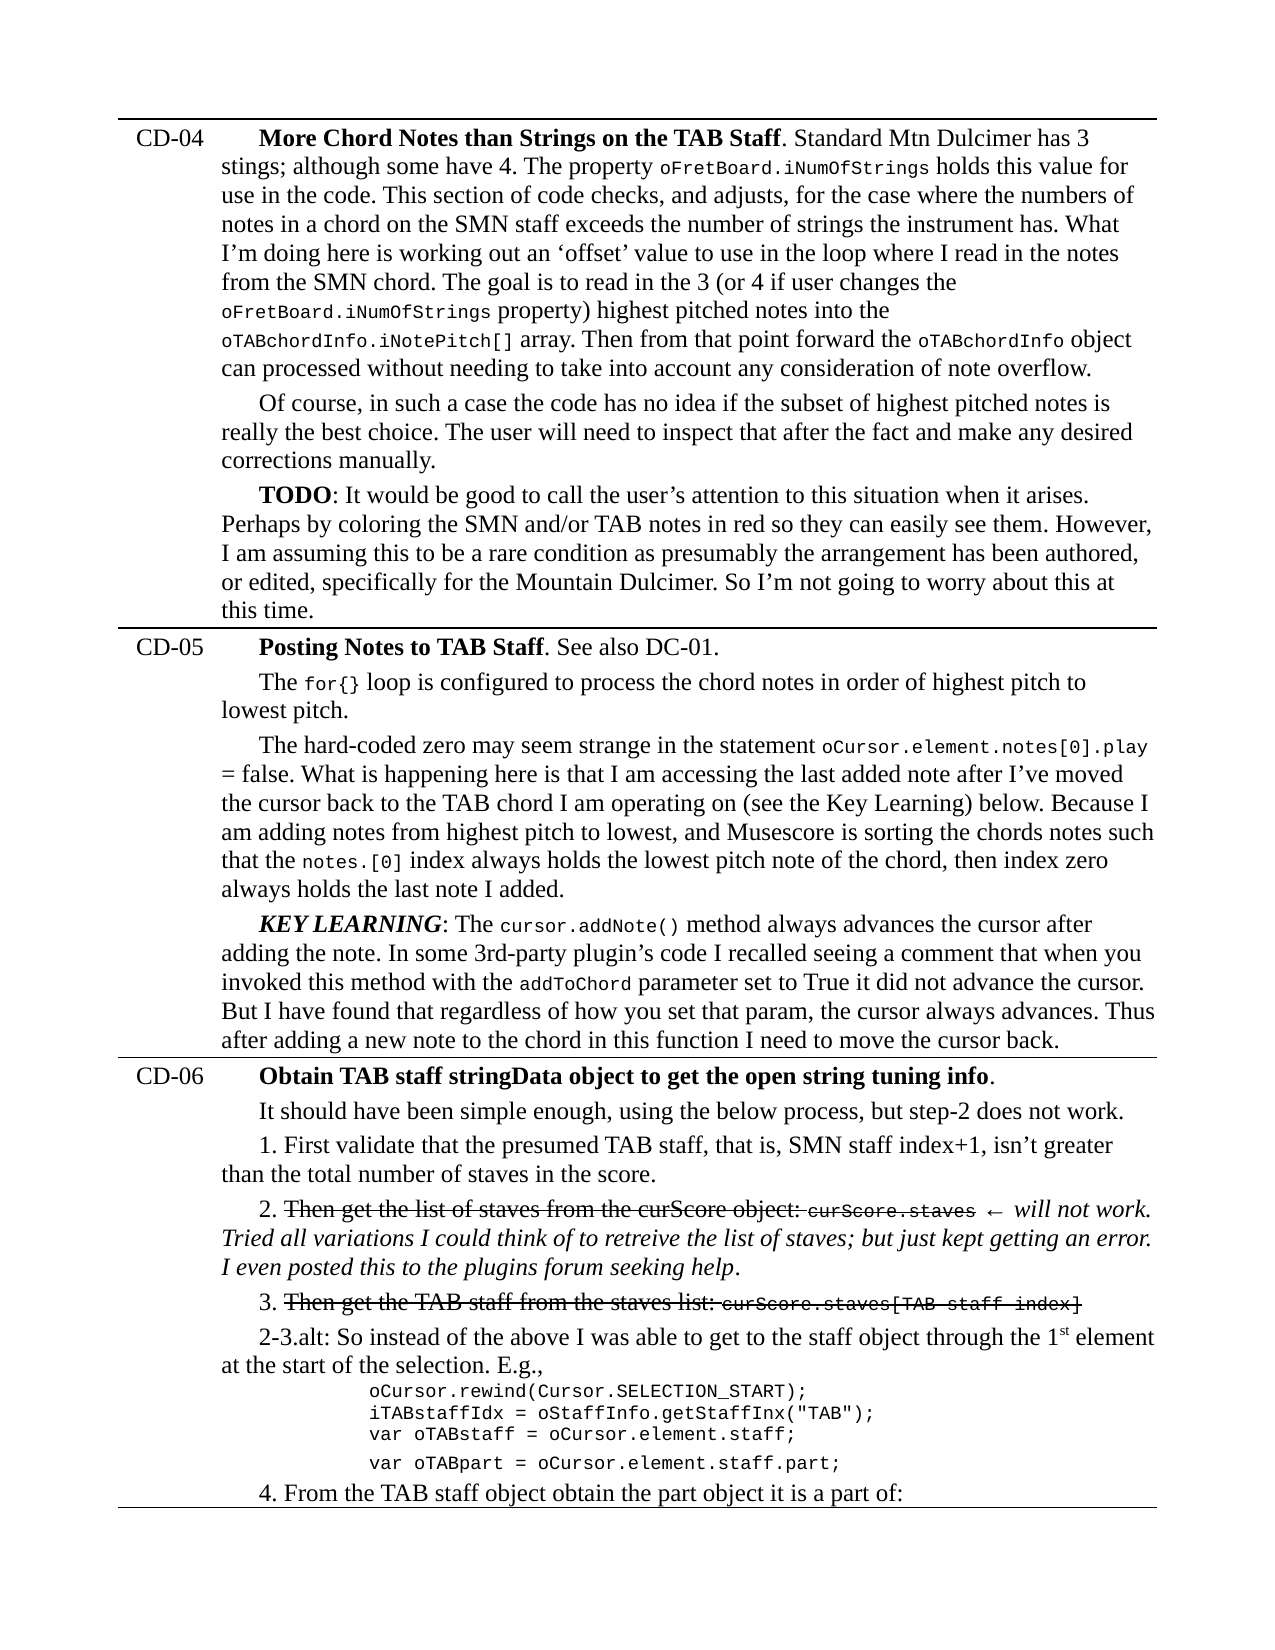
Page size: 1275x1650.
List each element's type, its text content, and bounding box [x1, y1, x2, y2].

table_cell CD-04 [118, 120, 221, 627]
table_cell Obtain TAB staff stringData object to get the open string tuning info. It should have been simple enough, using the below process, but step-2 does not work. 1. First validate that the presumed TAB staff, that is, SMN staff index+1, isn’t greater than the total number of staves in the score. 2. Then get the list of staves from the curScore object: curScore.staves ← will not work. Tried all variations I could think of to retreive the list of staves; but just kept getting an error. I even posted this to the plugins forum seeking help. 3. Then get the TAB staff from the staves list: curScore.staves[TAB staff index] 2-3.alt: So instead of the above I was able to get to the staff object through the 1st element at the start of the selection. E.g., oCursor.rewind(Cursor.SELECTION_START); iTABstaffIdx = oStaffInfo.getStaffInx("TAB"); var oTABstaff = oCursor.element.staff; var oTABpart = oCursor.element.staff.part; 4. From the TAB staff object obtain the part object it is a part of: [221, 1058, 1157, 1507]
table_cell CD-06 [118, 1058, 221, 1507]
table_cell More Chord Notes than Strings on the TAB Staff. Standard Mtn Dulcimer has 3 stings; although some have 4. The property oFretBoard.iNumOfStrings holds this value for use in the code. This section of code checks, and adjusts, for the case where the numbers of notes in a chord on the SMN staff exceeds the number of strings the instrument has. What I’m doing here is working out an ‘offset’ value to use in the loop where I read in the notes from the SMN chord. The goal is to read in the 3 (or 4 if user changes the oFretBoard.iNumOfStrings property) highest pitched notes into the oTABchordInfo.iNotePitch[] array. Then from that point forward the oTABchordInfo object can processed without needing to take into account any consideration of note overflow. Of course, in such a case the code has no idea if the subset of highest pitched notes is really the best choice. The user will need to inspect that after the fact and make any desired corrections manually. TODO: It would be good to call the user’s attention to this situation when it arises. Perhaps by coloring the SMN and/or TAB notes in red so they can easily see them. However, I am assuming this to be a rare condition as presumably the arrangement has been authored, or edited, specifically for the Mountain Dulcimer. So I’m not going to worry about this at this time. [221, 120, 1157, 627]
table_cell CD-05 [118, 629, 221, 1056]
table_cell Posting Notes to TAB Staff. See also DC-01. The for{} loop is configured to process the chord notes in order of highest pitch to lowest pitch. The hard-coded zero may seem strange in the statement oCursor.element.notes[0].play = false. What is happening here is that I am accessing the last added note after I’ve moved the cursor back to the TAB chord I am operating on (see the Key Learning) below. Because I am adding notes from highest pitch to lowest, and Musescore is sorting the chords notes such that the notes.[0] index always holds the lowest pitch note of the chord, then index zero always holds the last note I added. KEY LEARNING: The cursor.addNote() method always advances the cursor after adding the note. In some 3rd-party plugin’s code I recalled seeing a comment that when you invoked this method with the addToChord parameter set to True it did not advance the cursor. But I have found that regardless of how you set that param, the cursor always advances. Thus after adding a new note to the chord in this function I need to move the cursor back. [221, 629, 1157, 1056]
